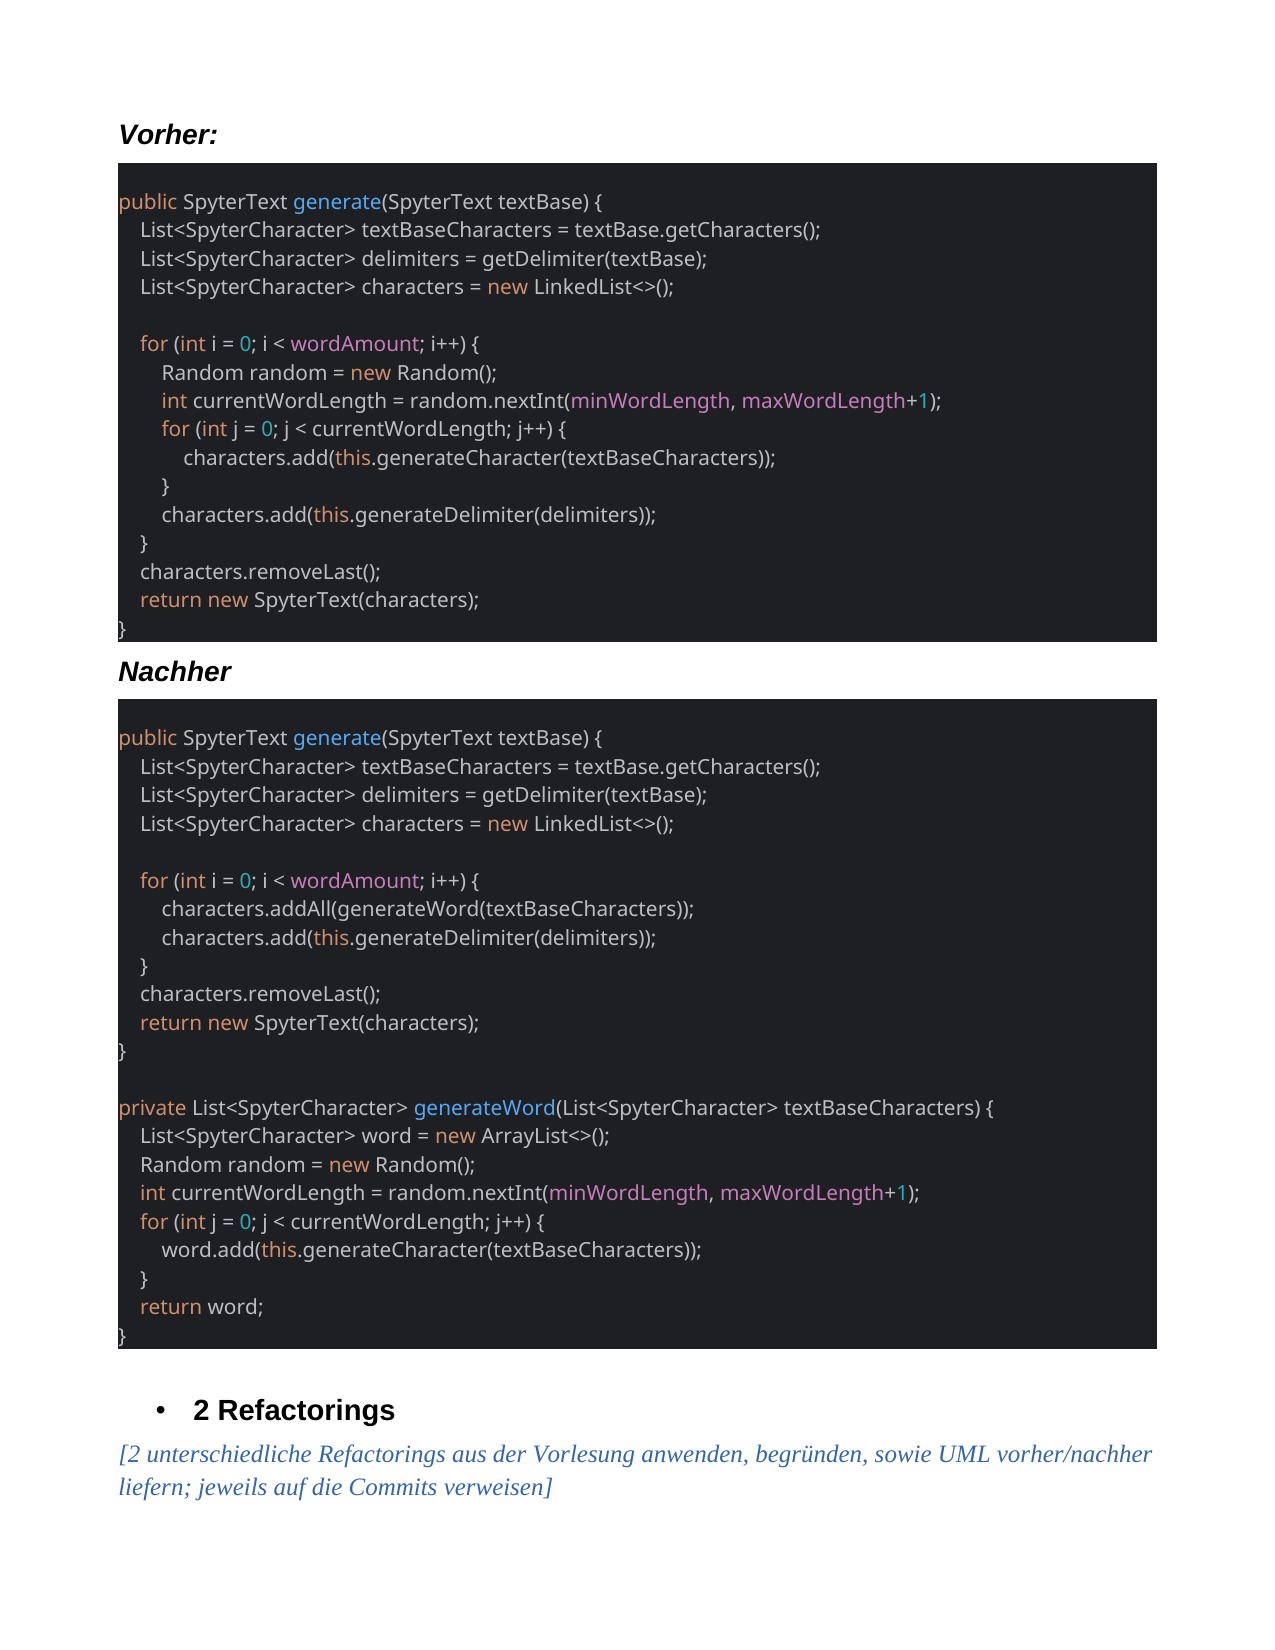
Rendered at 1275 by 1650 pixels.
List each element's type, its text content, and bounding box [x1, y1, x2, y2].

text public SpyterText generate(SpyterText textBase) { List<SpyterCharacter> textBaseCharacters = textBase.getCharacters(); List<SpyterCharacter> delimiters = getDelimiter(textBase); List<SpyterCharacter> characters = new LinkedList<>(); for (int i = 0; i < wordAmount; i++) { characters.addAll(generateWord(textBaseCharacters)); characters.add(this.generateDelimiter(delimiters)); } characters.removeLast(); return new SpyterText(characters); } private List<SpyterCharacter> generateWord(List<SpyterCharacter> textBaseCharacters) { List<SpyterCharacter> word = new ArrayList<>(); Random random = new Random(); int currentWordLength = random.nextInt(minWordLength, maxWordLength+1); for (int j = 0; j < currentWordLength; j++) { word.add(this.generateCharacter(textBaseCharacters)); } return word; } [118, 699, 1157, 1349]
subtitle 2 Refactorings [156, 1392, 1157, 1426]
subtitle Vorher: [118, 118, 1157, 151]
text [2 unterschiedliche Refactorings aus der Vorlesung anwenden, begründen, sowie UML vorher/nachher liefern; jeweils auf die Commits verweisen] [118, 1439, 1157, 1501]
subtitle Nachher [118, 654, 1157, 687]
text public SpyterText generate(SpyterText textBase) { List<SpyterCharacter> textBaseCharacters = textBase.getCharacters(); List<SpyterCharacter> delimiters = getDelimiter(textBase); List<SpyterCharacter> characters = new LinkedList<>(); for (int i = 0; i < wordAmount; i++) { Random random = new Random(); int currentWordLength = random.nextInt(minWordLength, maxWordLength+1); for (int j = 0; j < currentWordLength; j++) { characters.add(this.generateCharacter(textBaseCharacters)); } characters.add(this.generateDelimiter(delimiters)); } characters.removeLast(); return new SpyterText(characters); } [118, 163, 1157, 642]
